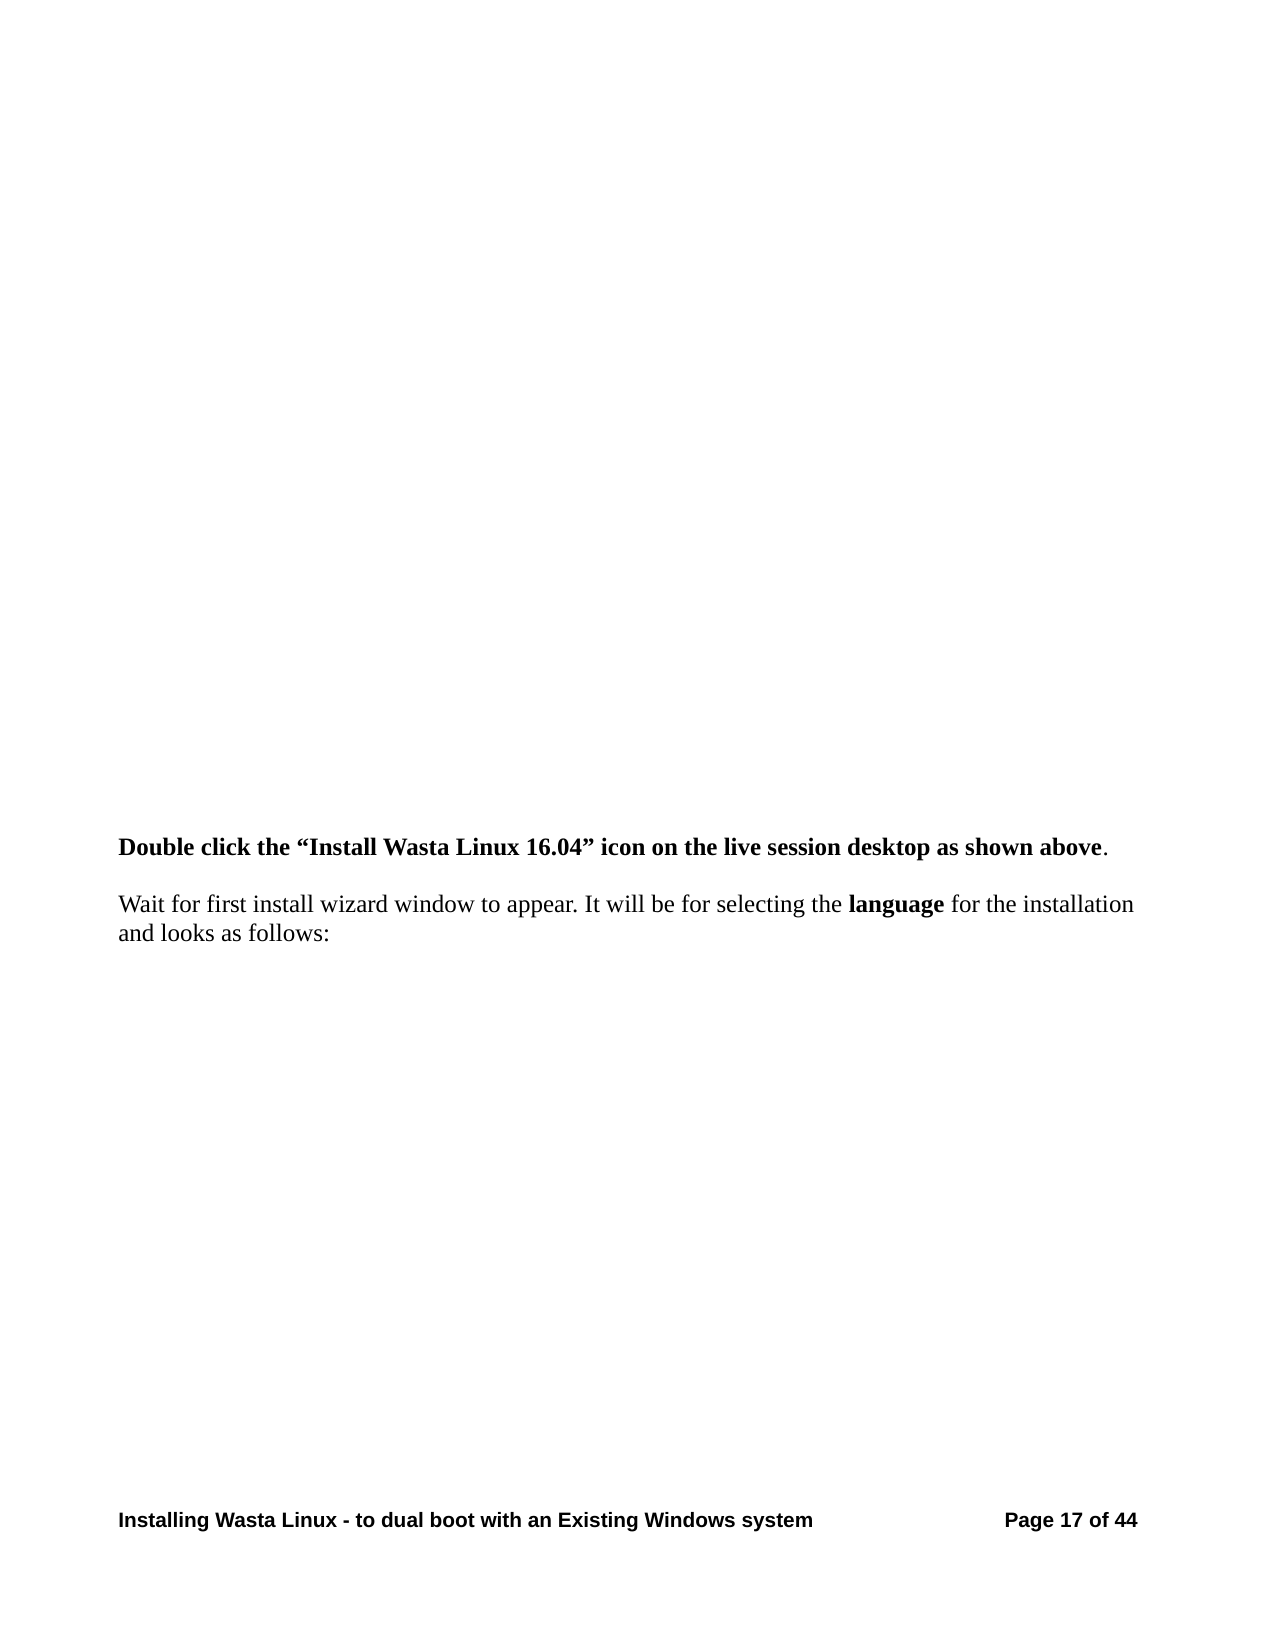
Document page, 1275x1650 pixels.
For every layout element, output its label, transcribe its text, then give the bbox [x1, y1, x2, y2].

text Wait for first install wizard window to appear. It will be for selecting the language for the installation and looks as follows: [118, 889, 1157, 947]
text Double click the “Install Wasta Linux 16.04” icon on the live session desktop as shown above. [118, 832, 1157, 861]
